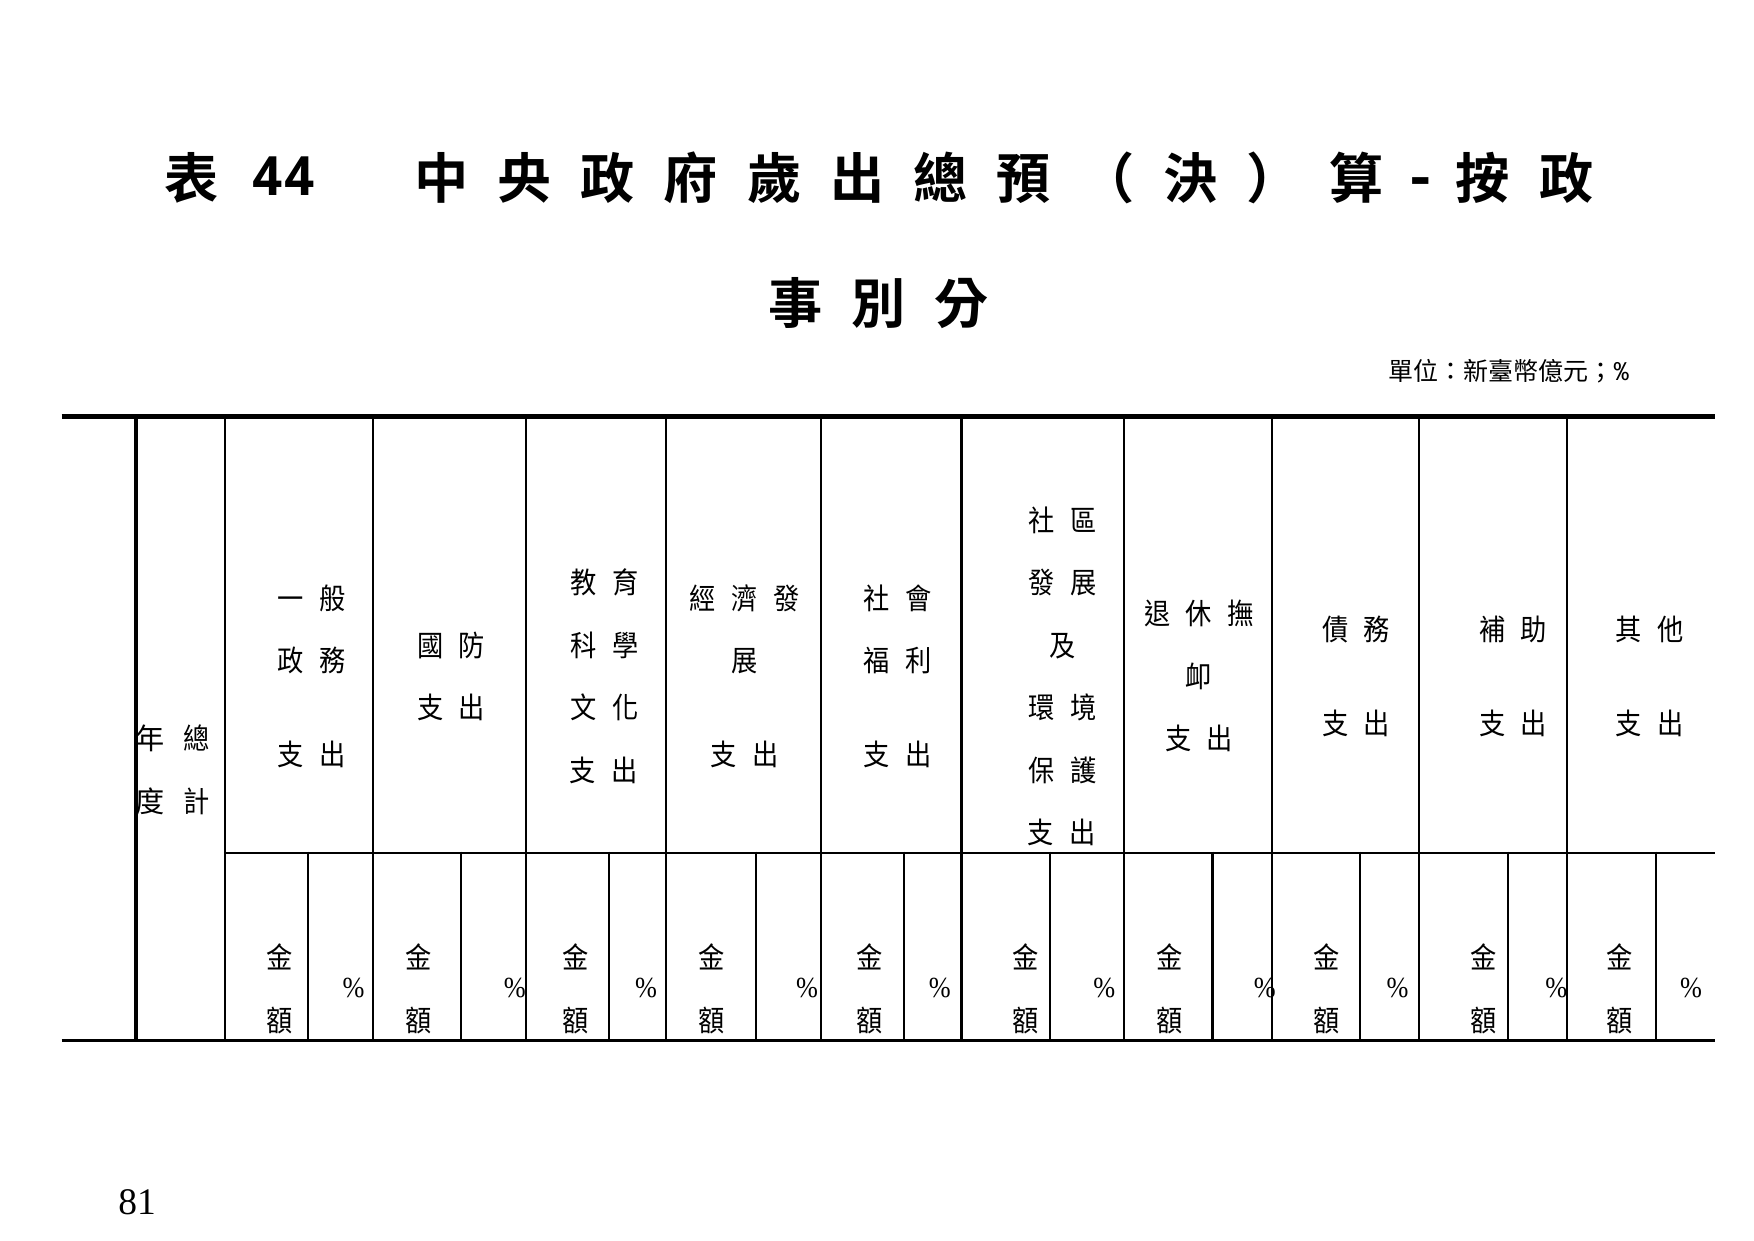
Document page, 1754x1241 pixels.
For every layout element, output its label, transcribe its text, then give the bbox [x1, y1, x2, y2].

table_header 補助 支出 [1420, 419, 1566, 852]
table_cell 金額 [822, 854, 903, 1039]
table_header 國防 支出 [374, 419, 525, 852]
table_cell % [757, 854, 820, 1039]
table_cell 金額 [374, 854, 460, 1039]
table_header 社會福利 支出 [822, 419, 960, 852]
table_cell 金額 [1568, 854, 1655, 1039]
table_cell % [462, 854, 525, 1039]
table_cell 金額 [1125, 854, 1211, 1039]
table_cell 金額 [667, 854, 755, 1039]
text 單位：新臺幣億元；% [128, 352, 1628, 388]
table_cell 金額 [1273, 854, 1359, 1039]
table_cell 金額 [963, 854, 1049, 1039]
table_header 一般政務 支出 [226, 419, 372, 852]
table_cell 金額 [527, 854, 608, 1039]
table_cell 金額 [1420, 854, 1507, 1039]
table_cell % [309, 854, 372, 1039]
table_header 其他 支出 [1568, 419, 1714, 852]
table_header 社區發展及 環境保護支出 [963, 419, 1123, 852]
table_header 債務 支出 [1273, 419, 1418, 852]
table_header 教育科學 文化支出 [527, 419, 665, 852]
table_cell % [1657, 854, 1714, 1039]
table_cell % [1509, 854, 1566, 1039]
table_header 年度 [62, 419, 134, 1039]
table_cell % [610, 854, 665, 1039]
table_cell 金額 [226, 854, 307, 1039]
table_header 總計 [138, 419, 224, 1039]
table_header 經濟發展 支出 [667, 419, 820, 852]
table_cell % [905, 854, 960, 1039]
table_cell % [1051, 854, 1123, 1039]
subtitle 表44 中央政府歲出總預（決）算-按政事別分 [128, 102, 1628, 352]
table_cell % [1361, 854, 1418, 1039]
table_cell % [1214, 854, 1271, 1039]
table_header 退休撫卹 支出 [1125, 419, 1271, 852]
